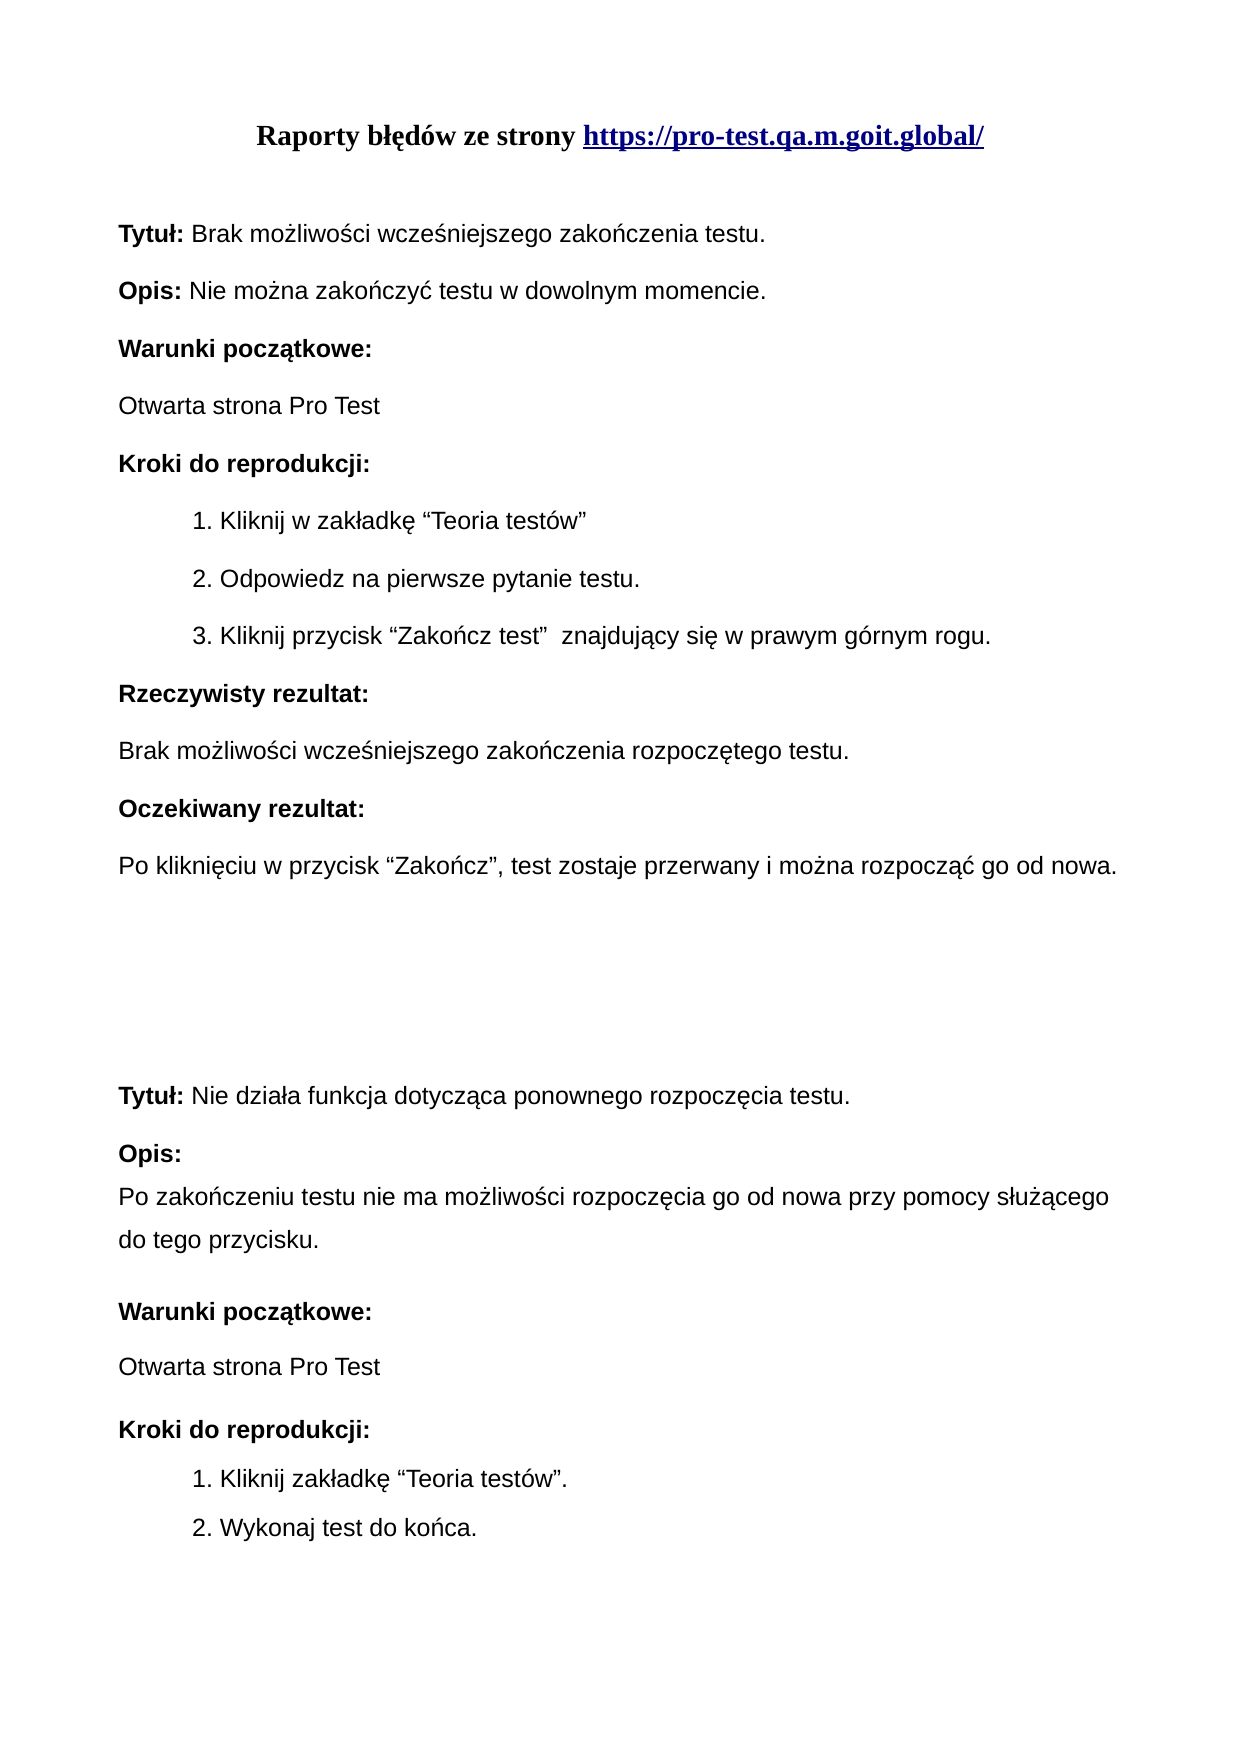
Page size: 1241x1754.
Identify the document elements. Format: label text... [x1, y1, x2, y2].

text Kroki do reprodukcji: [118, 449, 1122, 477]
text Otwarta strona Pro Test [118, 391, 1122, 420]
text Po zakończeniu testu nie ma możliwości rozpoczęcia go od nowa przy pomocy służącego do tego przycisku. [118, 1182, 1122, 1254]
text Po kliknięciu w przycisk “Zakończ”, test zostaje przerwany i można rozpocząć go od nowa. [118, 851, 1122, 880]
text Rzeczywisty rezultat: [118, 679, 1122, 707]
text Warunki początkowe: [118, 334, 1122, 362]
text 3. Kliknij przycisk “Zakończ test” znajdujący się w prawym górnym rogu. [118, 621, 1122, 650]
text Opis: [118, 1139, 1122, 1167]
text Kroki do reprodukcji: [118, 1415, 1122, 1443]
text Brak możliwości wcześniejszego zakończenia rozpoczętego testu. [118, 736, 1122, 765]
list Wykonaj test do końca. [118, 1513, 1122, 1542]
text Tytuł: Brak możliwości wcześniejszego zakończenia testu. [118, 219, 1122, 247]
text Raporty błędów ze strony https://pro-test.qa.m.goit.global/ [118, 118, 1122, 152]
text 2. Odpowiedz na pierwsze pytanie testu. [118, 564, 1122, 592]
text Otwarta strona Pro Test [118, 1346, 1122, 1380]
text Warunki początkowe: [118, 1297, 1122, 1326]
text Tytuł: Nie działa funkcja dotycząca ponownego rozpoczęcia testu. [118, 1081, 1122, 1110]
text 1. Kliknij w zakładkę “Teoria testów” [118, 506, 1122, 535]
text Opis: Nie można zakończyć testu w dowolnym momencie. [118, 276, 1122, 305]
text Oczekiwany rezultat: [118, 794, 1122, 822]
list Kliknij zakładkę “Teoria testów”. [118, 1464, 1122, 1492]
